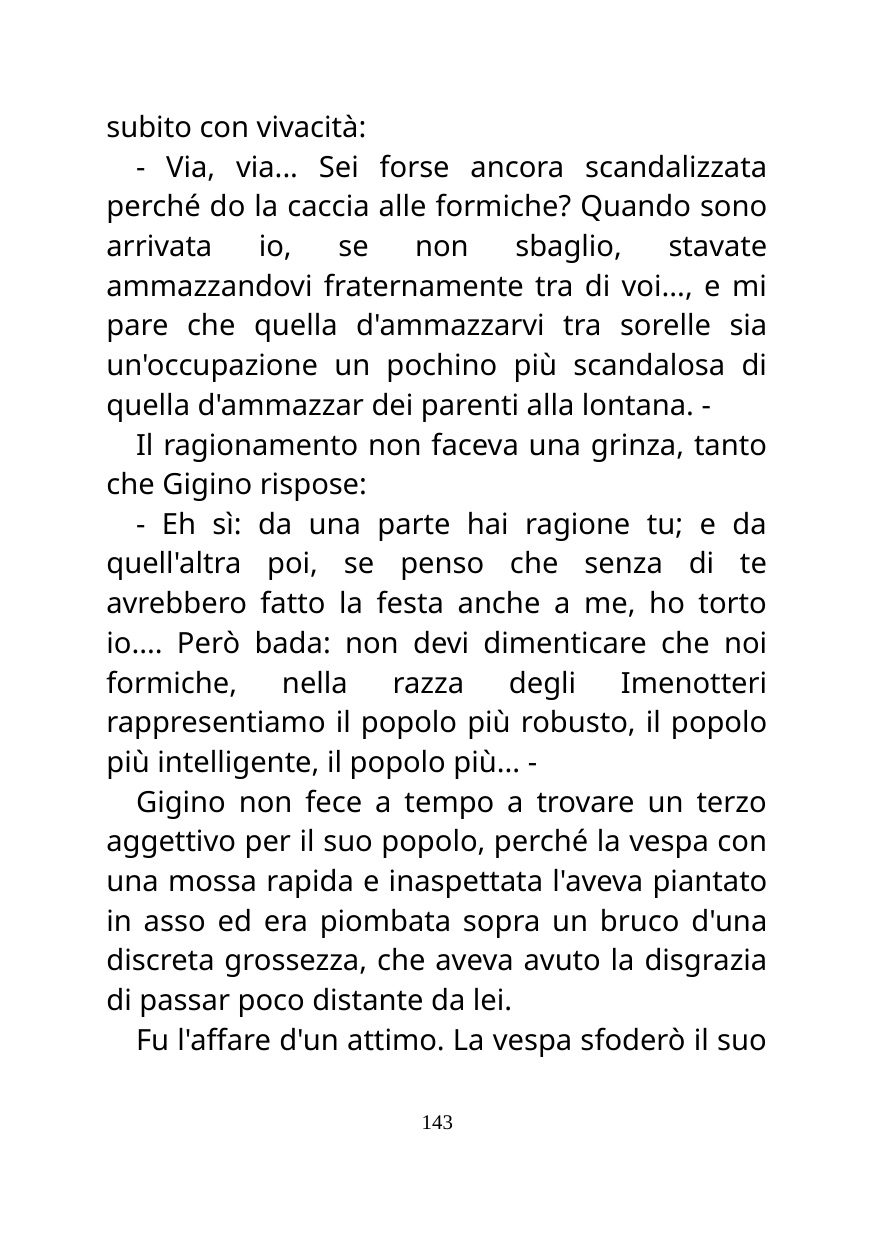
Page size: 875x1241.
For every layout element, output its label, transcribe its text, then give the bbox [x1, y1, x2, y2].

text subito con vivacità: [106, 106, 768, 146]
text Fu l'affare d'un attimo. La vespa sfoderò il suo [106, 1019, 768, 1059]
text Il ragionamento non faceva una grinza, tanto che Gigino rispose: [106, 424, 768, 503]
text - Eh sì: da una parte hai ragione tu; e da quell'altra poi, se penso che senza di te avrebbero fatto la festa anche a me, ho torto io.... Però bada: non devi dimenticare che noi formiche, nella razza degli Imenotteri rappresentiamo il popolo più robusto, il popolo più intelligente, il popolo più... - [106, 503, 768, 781]
text Gigino non fece a tempo a trovare un terzo aggettivo per il suo popolo, perché la vespa con una mossa rapida e inaspettata l'aveva piantato in asso ed era piombata sopra un bruco d'una discreta grossezza, che aveva avuto la disgrazia di passar poco distante da lei. [106, 781, 768, 1019]
text - Via, via... Sei forse ancora scandalizzata perché do la caccia alle formiche? Quando sono arrivata io, se non sbaglio, stavate ammazzandovi fraternamente tra di voi..., e mi pare che quella d'ammazzarvi tra sorelle sia un'occupazione un pochino più scandalosa di quella d'ammazzar dei parenti alla lontana. - [106, 146, 768, 424]
